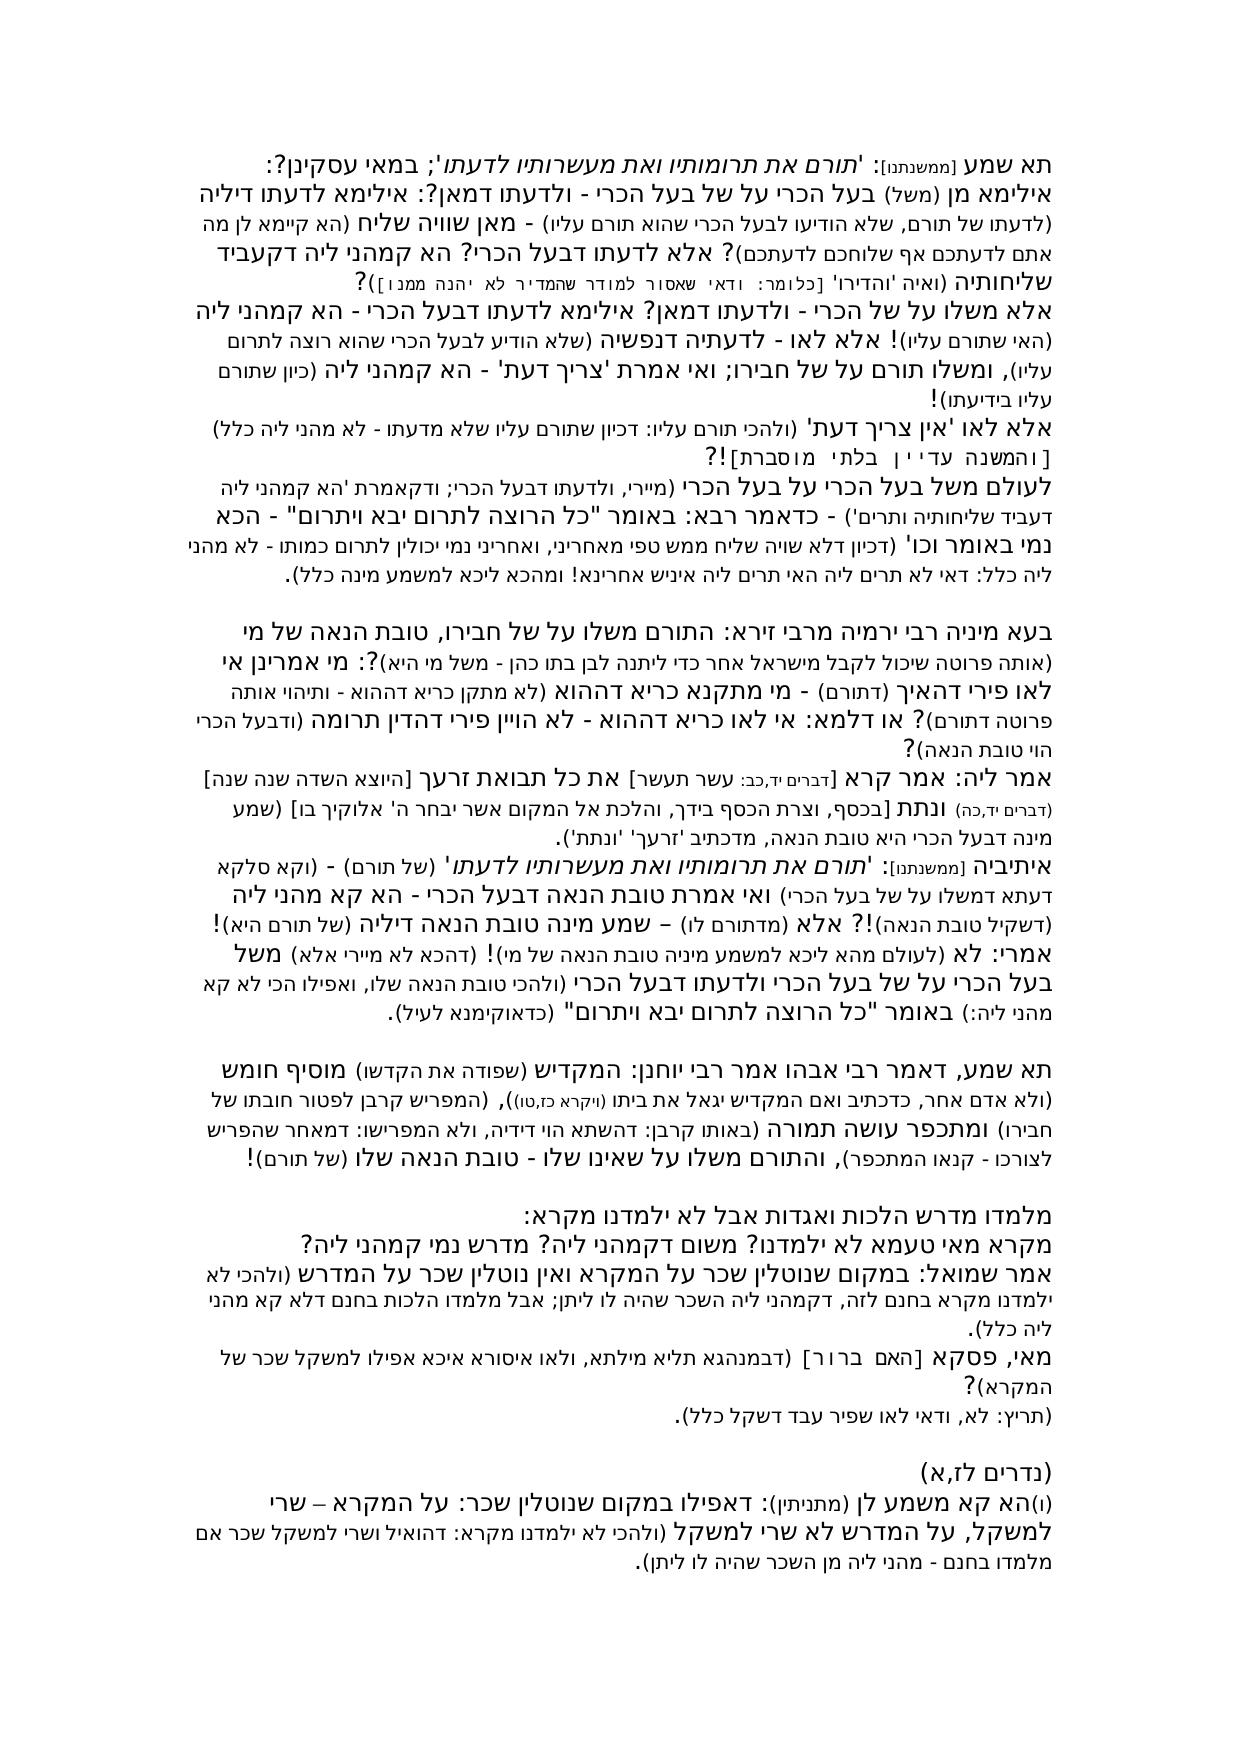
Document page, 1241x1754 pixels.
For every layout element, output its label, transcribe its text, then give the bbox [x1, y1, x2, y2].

text מלמדו מדרש הלכות ואגדות אבל לא ילמדנו מקרא: [187, 1201, 1053, 1230]
text (נדרים לז,א) [187, 1458, 1053, 1488]
text אמר שמואל: במקום שנוטלין שכר על המקרא ואין נוטלין שכר על המדרש (ולהכי לא ילמדנו מקרא בחנם לזה, דקמהני ליה השכר שהיה לו ליתן; אבל מלמדו הלכות בחנם דלא קא מהני ליה כלל). [187, 1259, 1053, 1342]
text תא שמע, דאמר רבי אבהו אמר רבי יוחנן: המקדיש (שפודה את הקדשו) מוסיף חומש (ולא אדם אחר, כדכתיב ואם המקדיש יגאל את ביתו (ויקרא כז,טו)), (המפריש קרבן לפטור חובתו של חבירו) ומתכפר עושה תמורה (באותו קרבן: דהשתא הוי דידיה, ולא המפרישו: דמאחר שהפריש לצורכו - קנאו המתכפר), והתורם משלו על שאינו שלו - טובת הנאה שלו (של תורם)! [187, 1055, 1053, 1172]
text אמר ליה: אמר קרא [דברים יד,כב: עשר תעשר] את כל תבואת זרעך [היוצא השדה שנה שנה] (דברים יד,כה) ונתת [בכסף, וצרת הכסף בידך, והלכת אל המקום אשר יבחר ה' אלוקיך בו] (שמע מינה דבעל הכרי היא טובת הנאה, מדכתיב 'זרעך' 'ונתת'). [187, 763, 1053, 851]
text איתיביה [ממשנתנו]: 'תורם את תרומותיו ואת מעשרותיו לדעתו' (של תורם) - (וקא סלקא דעתא דמשלו על של בעל הכרי) ואי אמרת טובת הנאה דבעל הכרי - הא קא מהני ליה (דשקיל טובת הנאה)!? אלא (מדתורם לו) – שמע מינה טובת הנאה דיליה (של תורם היא)! [187, 851, 1053, 939]
text לעולם משל בעל הכרי על בעל הכרי (מיירי, ולדעתו דבעל הכרי; ודקאמרת 'הא קמהני ליה דעביד שליחותיה ותרים') - כדאמר רבא: באומר "כל הרוצה לתרום יבא ויתרום" - הכא נמי באומר וכו' (דכיון דלא שויה שליח ממש טפי מאחריני, ואחריני נמי יכולין לתרום כמותו - לא מהני ליה כלל: דאי לא תרים ליה האי תרים ליה איניש אחרינא! ומהכא ליכא למשמע מינה כלל). [187, 472, 1053, 589]
text (תריץ: לא, ודאי לאו שפיר עבד דשקל כלל). [187, 1401, 1053, 1430]
text תא שמע [ממשנתנו]: 'תורם את תרומותיו ואת מעשרותיו לדעתו'; במאי עסקינן?: אילימא מן (משל) בעל הכרי על של בעל הכרי - ולדעתו דמאן?: אילימא לדעתו דיליה (לדעתו של תורם, שלא הודיעו לבעל הכרי שהוא תורם עליו) - מאן שוויה שליח (הא קיימא לן מה אתם לדעתכם אף שלוחכם לדעתכם)? אלא לדעתו דבעל הכרי? הא קמהני ליה דקעביד שליחותיה (ואיה 'והדירו' [כלומר: ודאי שאסור למודר שהמדיר לא יהנה ממנו])? [187, 150, 1053, 296]
text אלא משלו על של הכרי - ולדעתו דמאן? אילימא לדעתו דבעל הכרי - הא קמהני ליה (האי שתורם עליו)! אלא לאו - לדעתיה דנפשיה (שלא הודיע לבעל הכרי שהוא רוצה לתרום עליו), ומשלו תורם על של חבירו; ואי אמרת 'צריך דעת' - הא קמהני ליה (כיון שתורם עליו בידיעתו)! [187, 296, 1053, 413]
text אמרי: לא (לעולם מהא ליכא למשמע מיניה טובת הנאה של מי)! (דהכא לא מיירי אלא) משל בעל הכרי על של בעל הכרי ולדעתו דבעל הכרי (ולהכי טובת הנאה שלו, ואפילו הכי לא קא מהני ליה:) באומר "כל הרוצה לתרום יבא ויתרום" (כדאוקימנא לעיל). [187, 939, 1053, 1027]
text מאי, פסקא [האם ברור] (דבמנהגא תליא מילתא, ולאו איסורא איכא אפילו למשקל שכר של המקרא)? [187, 1342, 1053, 1401]
text אלא לאו 'אין צריך דעת' (ולהכי תורם עליו: דכיון שתורם עליו שלא מדעתו - לא מהני ליה כלל) [והמשנה עדיין בלתי מוסברת]!? [187, 413, 1053, 472]
text (ו)הא קא משמע לן (מתניתין): דאפילו במקום שנוטלין שכר: על המקרא – שרי למשקל, על המדרש לא שרי למשקל (ולהכי לא ילמדנו מקרא: דהואיל ושרי למשקל שכר אם מלמדו בחנם - מהני ליה מן השכר שהיה לו ליתן). [187, 1488, 1053, 1575]
text מקרא מאי טעמא לא ילמדנו? משום דקמהני ליה? מדרש נמי קמהני ליה? [187, 1230, 1053, 1259]
text בעא מיניה רבי ירמיה מרבי זירא: התורם משלו על של חבירו, טובת הנאה של מי (אותה פרוטה שיכול לקבל מישראל אחר כדי ליתנה לבן בתו כהן - משל מי היא)?: מי אמרינן אי לאו פירי דהאיך (דתורם) - מי מתקנא כריא דההוא (לא מתקן כריא דההוא - ותיהוי אותה פרוטה דתורם)? או דלמא: אי לאו כריא דההוא - לא הויין פירי דהדין תרומה (ודבעל הכרי הוי טובת הנאה)? [187, 617, 1053, 763]
